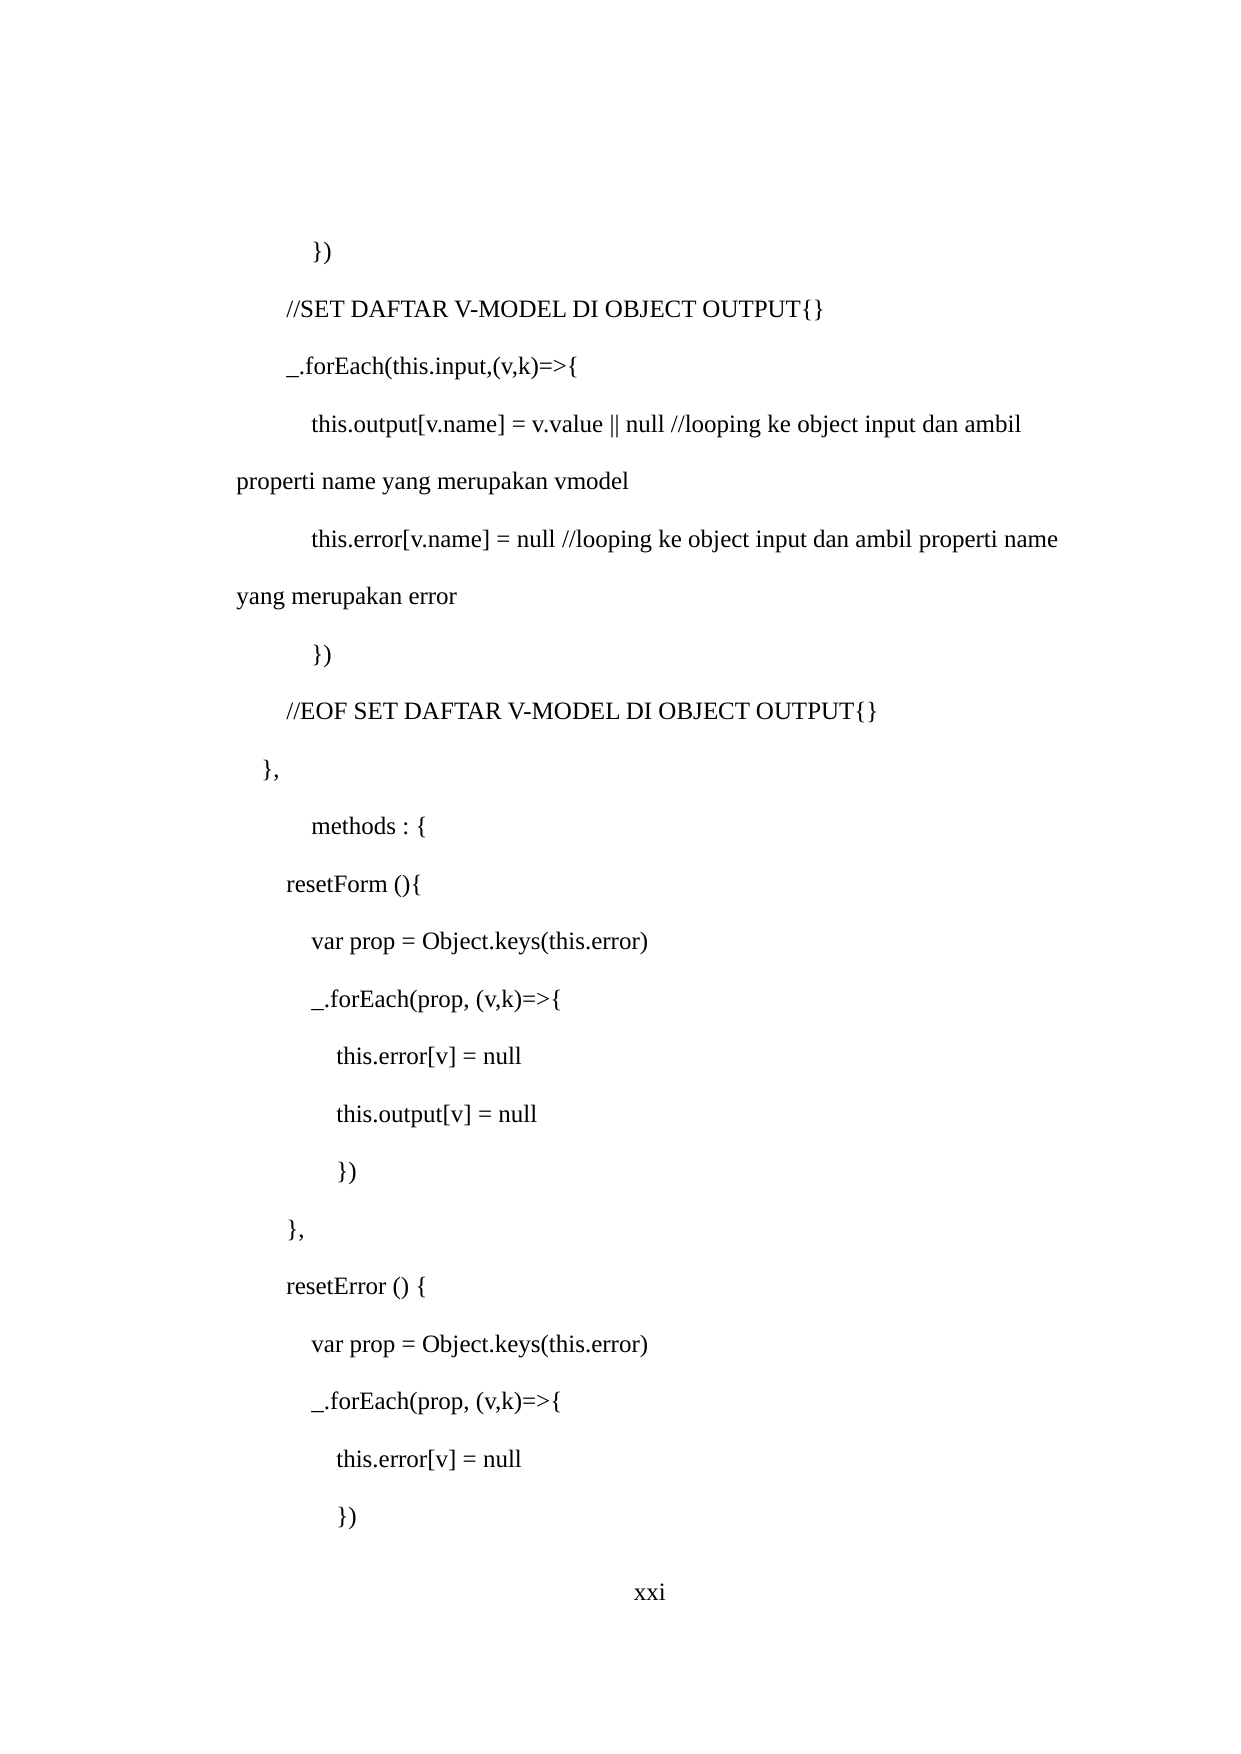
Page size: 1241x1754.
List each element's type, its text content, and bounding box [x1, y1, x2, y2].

text methods : { [236, 811, 1063, 840]
text //EOF SET DAFTAR V-MODEL DI OBJECT OUTPUT{} [236, 696, 1063, 725]
text _.forEach(this.input,(v,k)=>{ [236, 351, 1063, 380]
text }, [236, 754, 1063, 782]
text var prop = Object.keys(this.error) [236, 1329, 1063, 1357]
text this.error[v] = null [236, 1041, 1063, 1070]
text }) [236, 639, 1063, 667]
text var prop = Object.keys(this.error) [236, 926, 1063, 955]
text resetForm (){ [236, 869, 1063, 897]
text this.error[v] = null [236, 1444, 1063, 1472]
text _.forEach(prop, (v,k)=>{ [236, 984, 1063, 1012]
text }) [236, 236, 1063, 265]
text _.forEach(prop, (v,k)=>{ [236, 1386, 1063, 1415]
text }) [236, 1156, 1063, 1185]
text }) [236, 1501, 1063, 1530]
text this.output[v] = null [236, 1099, 1063, 1127]
text this.error[v.name] = null //looping ke object input dan ambil properti name yang merupakan error [236, 524, 1063, 610]
text //SET DAFTAR V-MODEL DI OBJECT OUTPUT{} [236, 294, 1063, 322]
text resetError () { [236, 1271, 1063, 1300]
text }, [236, 1214, 1063, 1242]
text this.output[v.name] = v.value || null //looping ke object input dan ambil properti name yang merupakan vmodel [236, 409, 1063, 495]
